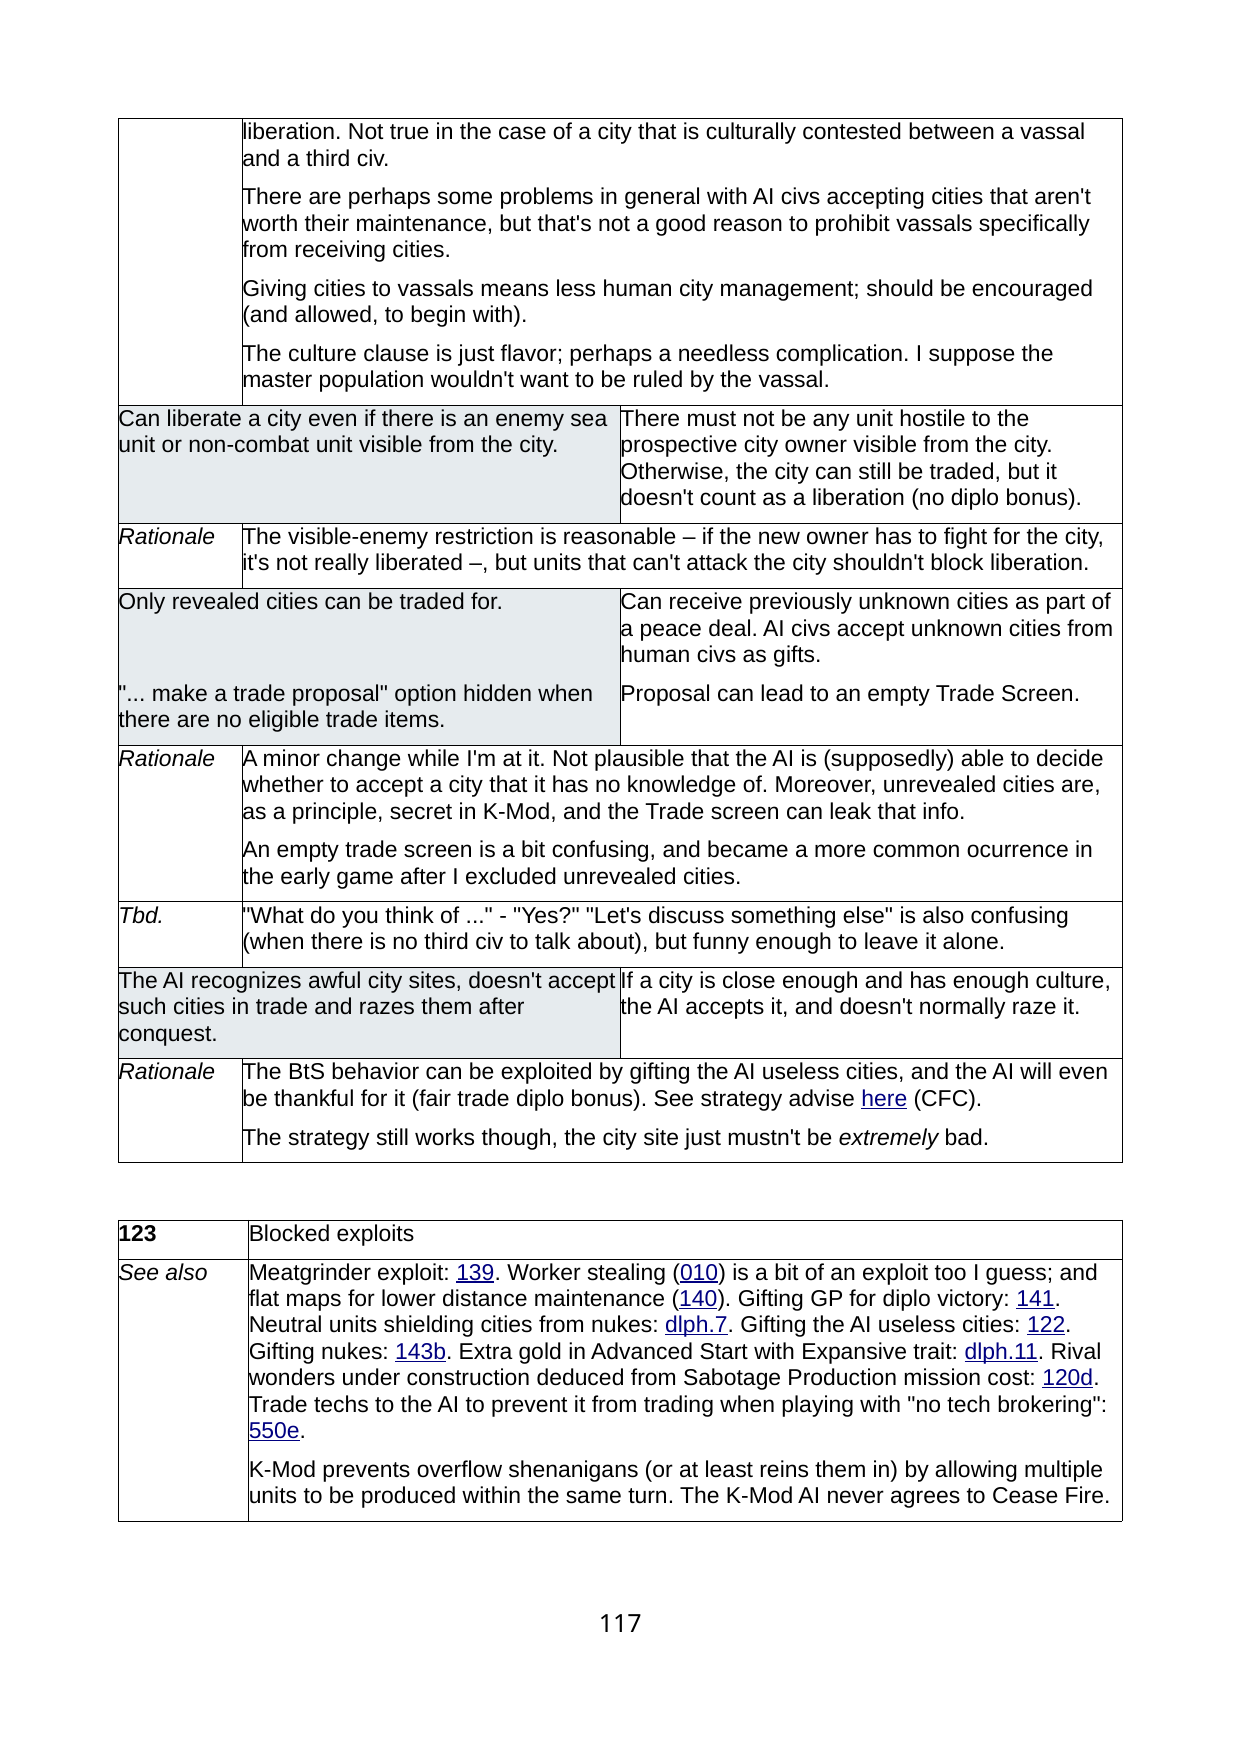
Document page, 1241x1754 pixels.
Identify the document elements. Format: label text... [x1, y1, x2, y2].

table_cell [119, 119, 242, 405]
table_cell See also [119, 1260, 248, 1521]
table_cell "What do you think of ..." - "Yes?" "Let's discuss something else" is also confusing (when there is no third civ to talk about), but funny enough to leave it alone. [243, 902, 1122, 967]
table_cell Tbd. [119, 902, 242, 967]
table_cell The visible-enemy restriction is reasonable – if the new owner has to fight for the city, it's not really liberated –, but units that can't attack the city shouldn't block liberation. [243, 524, 1122, 588]
table_cell Only revealed cities can be traded for. "... make a trade proposal" option hidden when there are no eligible trade items. [119, 589, 620, 745]
table_cell A minor change while I'm at it. Not plausible that the AI is (supposedly) able to decide whether to accept a city that it has no knowledge of. Moreover, unrevealed cities are, as a principle, secret in K-Mod, and the Trade screen can leak that info. An empty trade screen is a bit confusing, and became a more common ocurrence in the early game after I excluded unrevealed cities. [243, 746, 1122, 901]
table_cell The BtS behavior can be exploited by gifting the AI useless cities, and the AI will even be thankful for it (fair trade diplo bonus). See strategy advise here (CFC). The strategy still works though, the city site just mustn't be extremely bad. [243, 1059, 1122, 1162]
table_cell Rationale [119, 524, 242, 588]
table_header 123 [119, 1221, 248, 1259]
table_header Blocked exploits [249, 1221, 1122, 1259]
table_cell There must not be any unit hostile to the prospective city owner visible from the city. Otherwise, the city can still be traded, but it doesn't count as a liberation (no diplo bonus). [621, 406, 1122, 523]
table_cell Can receive previously unknown cities as part of a peace deal. AI civs accept unknown cities from human civs as gifts. Proposal can lead to an empty Trade Screen. [621, 589, 1122, 745]
table_cell If a city is close enough and has enough culture, the AI accepts it, and doesn't normally raze it. [621, 968, 1122, 1058]
table_cell The AI recognizes awful city sites, doesn't accept such cities in trade and razes them after conquest. [119, 968, 620, 1058]
table_cell Rationale [119, 746, 242, 901]
table_cell Meatgrinder exploit: 139. Worker stealing (010) is a bit of an exploit too I guess; and flat maps for lower distance maintenance (140). Gifting GP for diplo victory: 141. Neutral units shielding cities from nukes: dlph.7. Gifting the AI useless cities: 122. Gifting nukes: 143b. Extra gold in Advanced Start with Expansive trait: dlph.11. Rival wonders under construction deduced from Sabotage Production mission cost: 120d. Trade techs to the AI to prevent it from trading when playing with "no tech brokering": 550e. K-Mod prevents overflow shenanigans (or at least reins them in) by allowing multiple units to be produced within the same turn. The K-Mod AI never agrees to Cease Fire. [249, 1260, 1122, 1521]
table_cell Can liberate a city even if there is an enemy sea unit or non-combat unit visible from the city. [119, 406, 620, 523]
table_cell Rationale [119, 1059, 242, 1162]
table_cell liberation. Not true in the case of a city that is culturally contested between a vassal and a third civ. There are perhaps some problems in general with AI civs accepting cities that aren't worth their maintenance, but that's not a good reason to prohibit vassals specifically from receiving cities. Giving cities to vassals means less human city management; should be encouraged (and allowed, to begin with). The culture clause is just flavor; perhaps a needless complication. I suppose the master population wouldn't want to be ruled by the vassal. [243, 119, 1122, 405]
